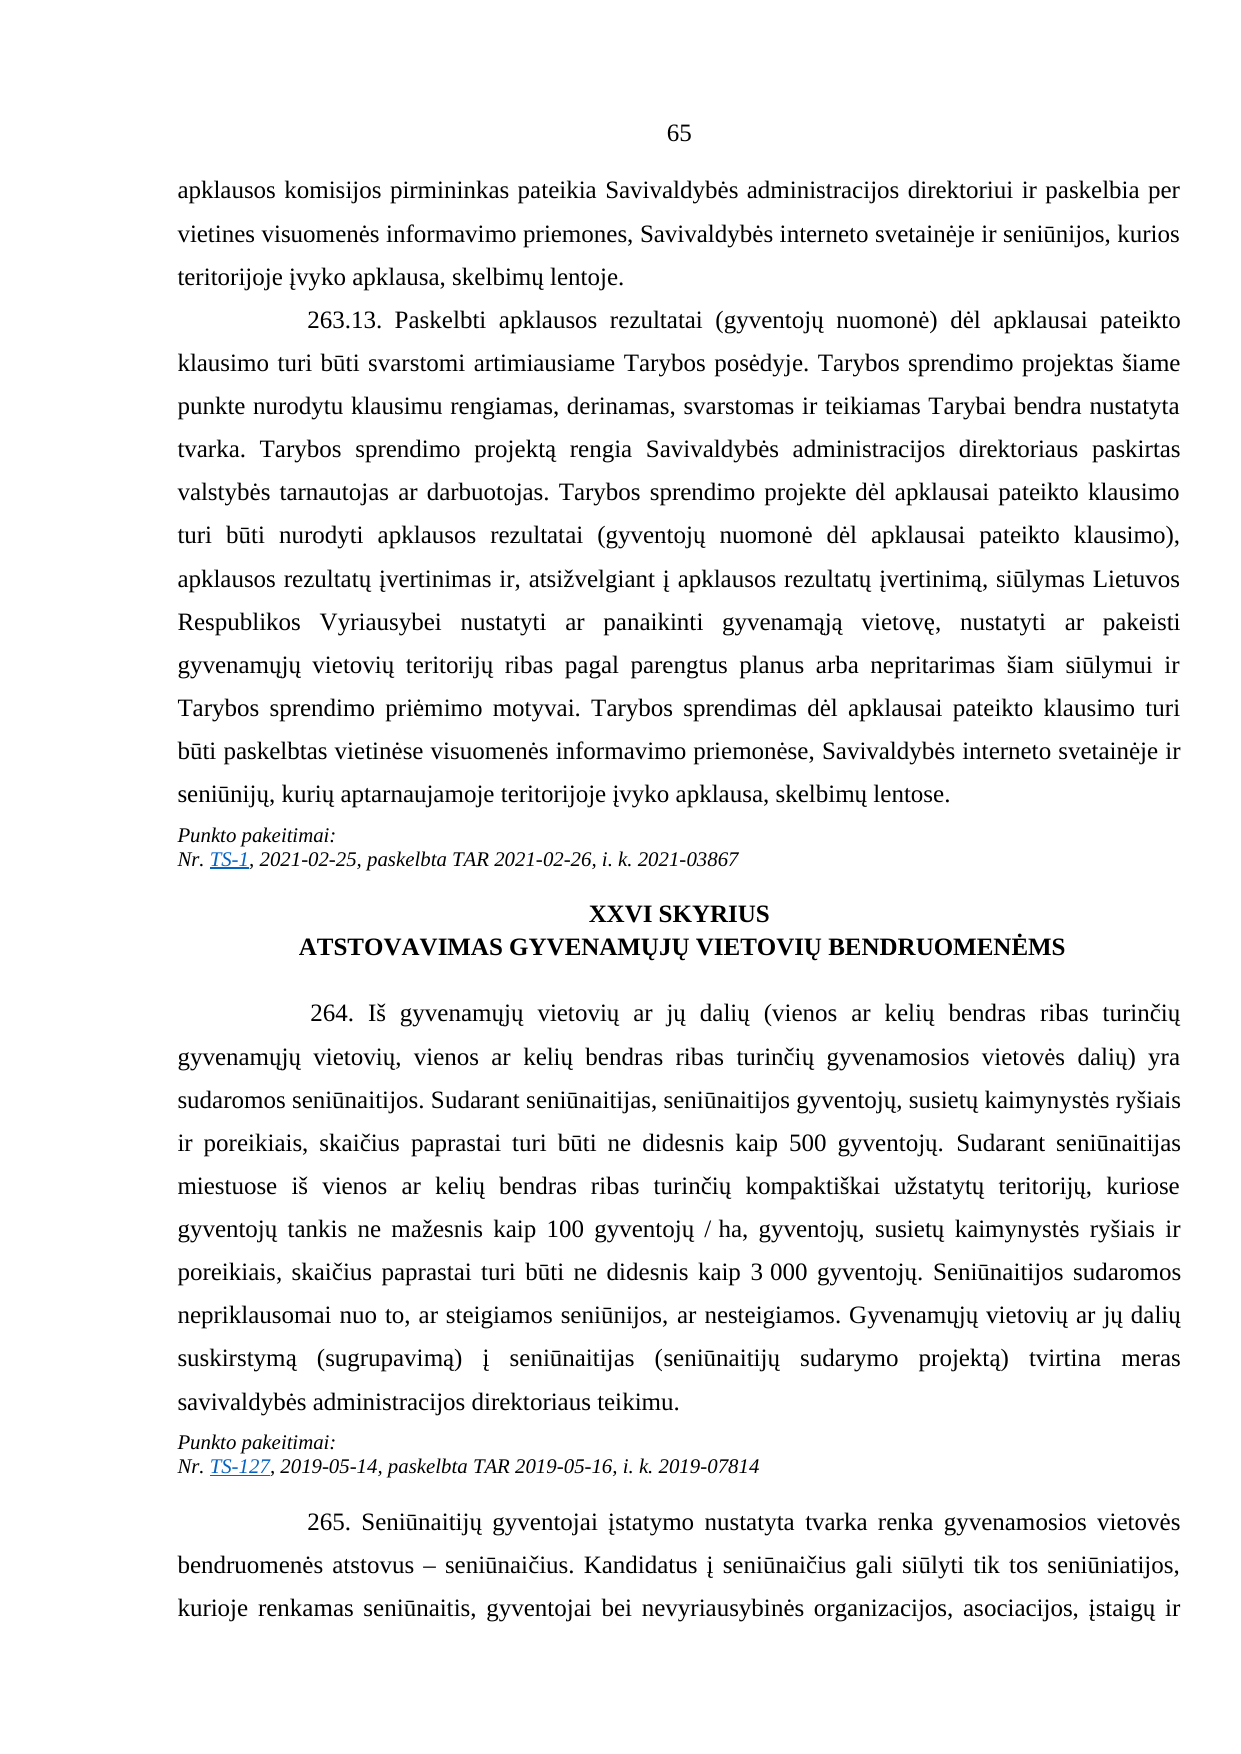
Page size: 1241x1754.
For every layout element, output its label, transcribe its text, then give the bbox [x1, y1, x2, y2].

text 263.13. Paskelbti apklausos rezultatai (gyventojų nuomonė) dėl apklausai pateikto klausimo turi būti svarstomi artimiausiame Tarybos posėdyje. Tarybos sprendimo projektas šiame punkte nurodytu klausimu rengiamas, derinamas, svarstomas ir teikiamas Tarybai bendra nustatyta tvarka. Tarybos sprendimo projektą rengia Savivaldybės administracijos direktoriaus paskirtas valstybės tarnautojas ar darbuotojas. Tarybos sprendimo projekte dėl apklausai pateikto klausimo turi būti nurodyti apklausos rezultatai (gyventojų nuomonė dėl apklausai pateikto klausimo), apklausos rezultatų įvertinimas ir, atsižvelgiant į apklausos rezultatų įvertinimą, siūlymas Lietuvos Respublikos Vyriausybei nustatyti ar panaikinti gyvenamąją vietovę, nustatyti ar pakeisti gyvenamųjų vietovių teritorijų ribas pagal parengtus planus arba nepritarimas šiam siūlymui ir Tarybos sprendimo priėmimo motyvai. Tarybos sprendimas dėl apklausai pateikto klausimo turi būti paskelbtas vietinėse visuomenės informavimo priemonėse, Savivaldybės interneto svetainėje ir seniūnijų, kurių aptarnaujamoje teritorijoje įvyko apklausa, skelbimų lentose. [177, 305, 1181, 808]
text Nr. TS-1, 2021-02-25, paskelbta TAR 2021-02-26, i. k. 2021-03867 [177, 847, 1181, 871]
text Punkto pakeitimai: [177, 1430, 1181, 1454]
text 264. Iš gyvenamųjų vietovių ar jų dalių (vienos ar kelių bendras ribas turinčių gyvenamųjų vietovių, vienos ar kelių bendras ribas turinčių gyvenamosios vietovės dalių) yra sudaromos seniūnaitijos. Sudarant seniūnaitijas, seniūnaitijos gyventojų, susietų kaimynystės ryšiais ir poreikiais, skaičius paprastai turi būti ne didesnis kaip 500 gyventojų. Sudarant seniūnaitijas miestuose iš vienos ar kelių bendras ribas turinčių kompaktiškai užstatytų teritorijų, kuriose gyventojų tankis ne mažesnis kaip 100 gyventojų / ha, gyventojų, susietų kaimynystės ryšiais ir poreikiais, skaičius paprastai turi būti ne didesnis kaip 3 000 gyventojų. Seniūnaitijos sudaromos nepriklausomai nuo to, ar steigiamos seniūnijos, ar nesteigiamos. Gyvenamųjų vietovių ar jų dalių suskirstymą (sugrupavimą) į seniūnaitijas (seniūnaitijų sudarymo projektą) tvirtina meras savivaldybės administracijos direktoriaus teikimu. [177, 998, 1181, 1415]
text XXVI SKYRIUS [177, 899, 1181, 928]
text apklausos komisijos pirmininkas pateikia Savivaldybės administracijos direktoriui ir paskelbia per vietines visuomenės informavimo priemones, Savivaldybės interneto svetainėje ir seniūnijos, kurios teritorijoje įvyko apklausa, skelbimų lentoje. [177, 176, 1181, 291]
text ATSTOVAVIMAS GYVENAMŲJŲ VIETOVIŲ BENDRUOMENĖMS [177, 932, 1181, 961]
text Punkto pakeitimai: [177, 822, 1181, 847]
text Nr. TS-127, 2019-05-14, paskelbta TAR 2019-05-16, i. k. 2019-07814 [177, 1454, 1181, 1478]
text 265. Seniūnaitijų gyventojai įstatymo nustatyta tvarka renka gyvenamosios vietovės bendruomenės atstovus – seniūnaičius. Kandidatus į seniūnaičius gali siūlyti tik tos seniūniatijos, kurioje renkamas seniūnaitis, gyventojai bei nevyriausybinės organizacijos, asociacijos, įstaigų ir [177, 1507, 1181, 1622]
